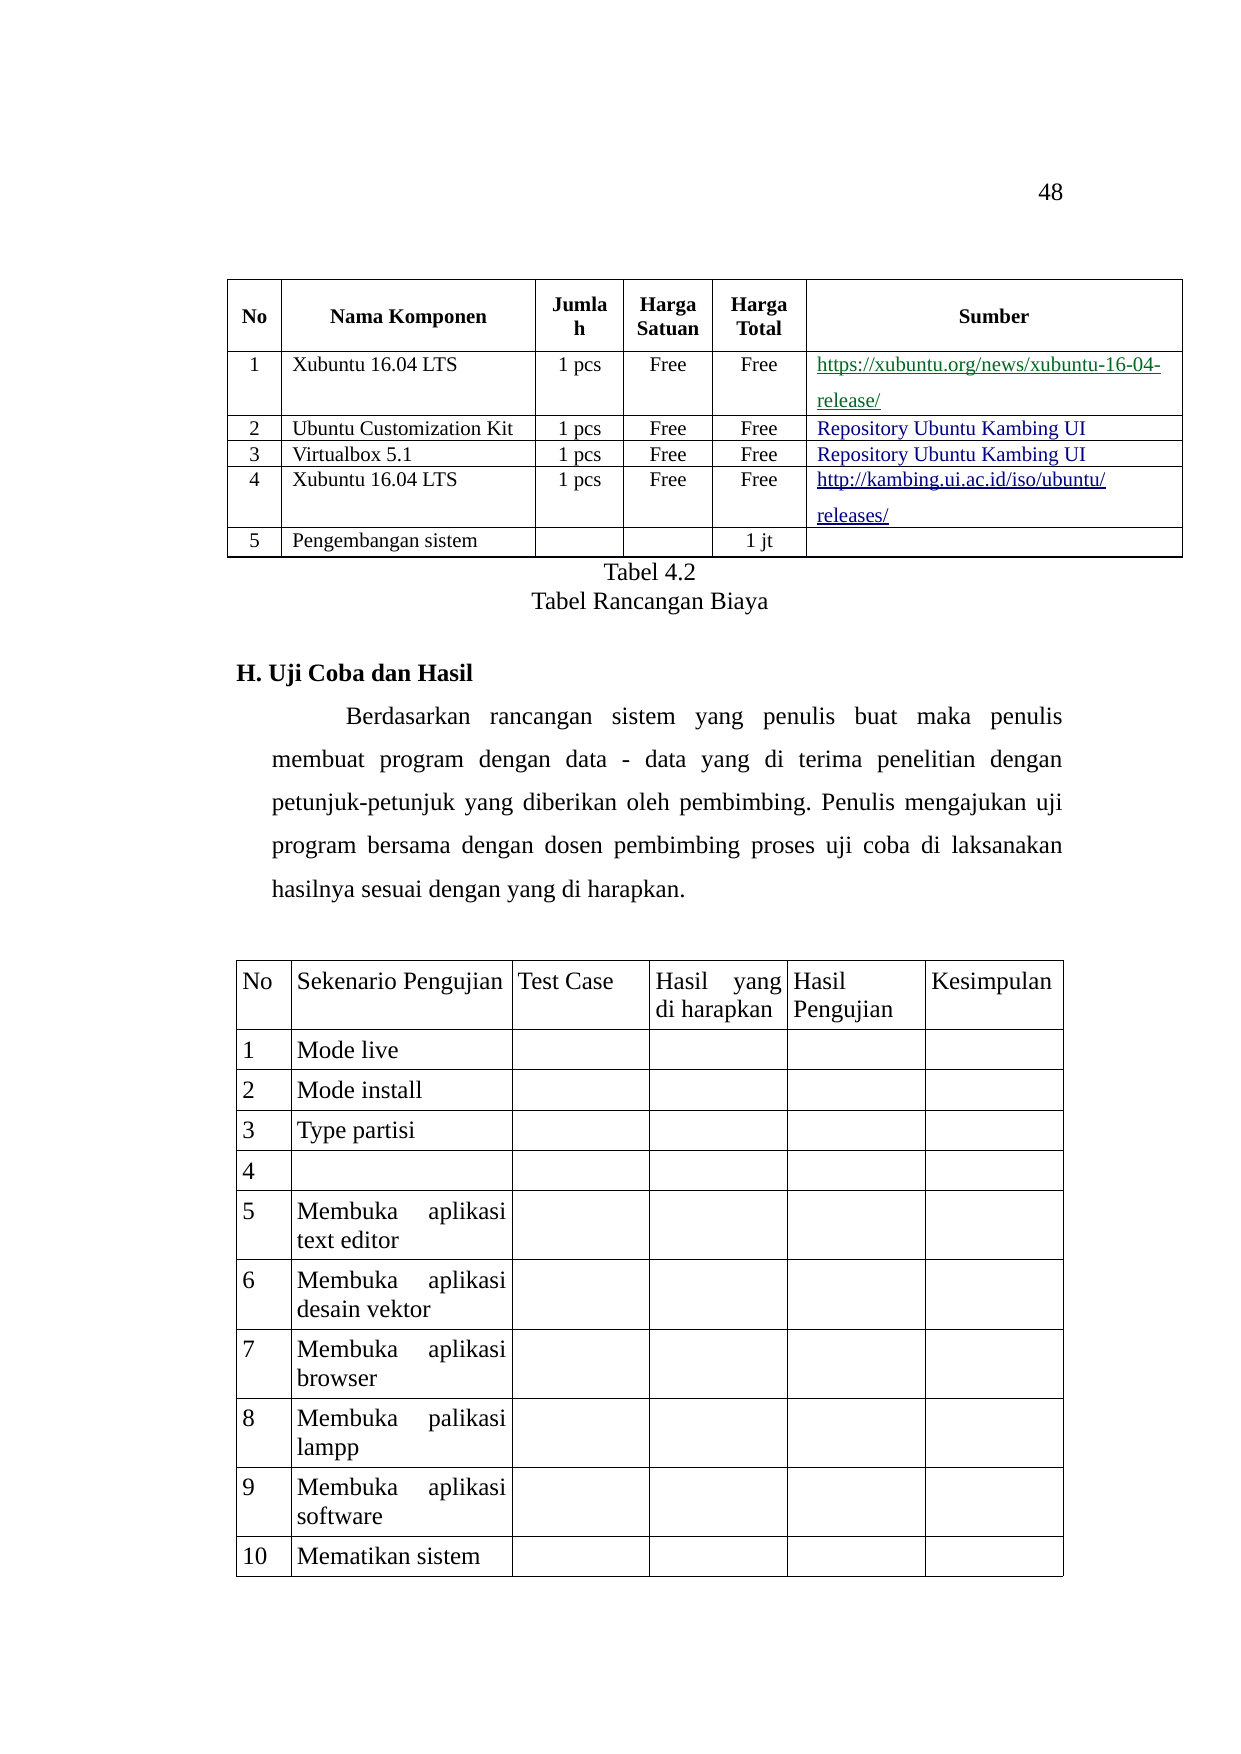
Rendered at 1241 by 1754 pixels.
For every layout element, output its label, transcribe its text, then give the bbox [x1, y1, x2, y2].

table_cell 3 [228, 441, 281, 466]
text Tabel 4.2 [236, 558, 1063, 586]
table_cell [650, 1030, 787, 1069]
table_cell [513, 1399, 649, 1467]
table_cell Free [624, 467, 712, 527]
table_cell [926, 1330, 1063, 1397]
table_cell 6 [237, 1260, 291, 1328]
table_cell 4 [228, 467, 281, 527]
table_cell 2 [228, 416, 281, 440]
table_cell [926, 1070, 1063, 1110]
table_cell Membuka aplikasi software [292, 1468, 512, 1536]
table_cell Free [713, 467, 806, 527]
table_cell [788, 1151, 925, 1190]
table_cell 8 [237, 1399, 291, 1467]
table_cell 1 jt [713, 528, 806, 556]
table_cell 1 pcs [536, 467, 623, 527]
table_cell Type partisi [292, 1111, 512, 1150]
table_cell [513, 1468, 649, 1536]
table_cell [650, 1111, 787, 1150]
table_cell [926, 1111, 1063, 1150]
table_cell [513, 1260, 649, 1328]
table_header Nama Komponen [282, 280, 535, 351]
table_cell Mode live [292, 1030, 512, 1069]
table_header No [237, 961, 291, 1029]
table_header Kesimpulan [926, 961, 1063, 1029]
table_header Hasil yang di harapkan [650, 961, 787, 1029]
table_cell [513, 1070, 649, 1110]
table_cell Free [713, 416, 806, 440]
table_cell [650, 1070, 787, 1110]
table_cell [650, 1330, 787, 1397]
table_cell https://xubuntu.org/news/xubuntu-16-04-release/ [807, 352, 1182, 415]
table_cell Virtualbox 5.1 [282, 441, 535, 466]
table_cell [926, 1191, 1063, 1259]
table_cell Repository Ubuntu Kambing UI [807, 416, 1182, 440]
table_cell Membuka aplikasi desain vektor [292, 1260, 512, 1328]
table_cell [650, 1151, 787, 1190]
table_cell [788, 1070, 925, 1110]
table_cell Xubuntu 16.04 LTS [282, 467, 535, 527]
table_cell [788, 1330, 925, 1397]
table_cell 9 [237, 1468, 291, 1536]
table_cell 1 [237, 1030, 291, 1069]
table_cell Free [624, 441, 712, 466]
table_header Sekenario Pengujian [292, 961, 512, 1029]
table_cell [788, 1111, 925, 1150]
table_cell Membuka palikasi lampp [292, 1399, 512, 1467]
table_cell [788, 1468, 925, 1536]
table_cell [926, 1468, 1063, 1536]
table_cell [513, 1111, 649, 1150]
table_cell 4 [237, 1151, 291, 1190]
table_header No [228, 280, 281, 351]
table_cell Xubuntu 16.04 LTS [282, 352, 535, 415]
table_header Harga Total [713, 280, 806, 351]
table_cell [788, 1030, 925, 1069]
table_cell [807, 528, 1182, 556]
table_cell 1 pcs [536, 416, 623, 440]
table_cell Pengembangan sistem [282, 528, 535, 556]
table_cell Free [624, 416, 712, 440]
text Tabel Rancangan Biaya [236, 586, 1063, 615]
table_cell [536, 528, 623, 556]
table_cell 1 pcs [536, 441, 623, 466]
table_cell [788, 1399, 925, 1467]
table_cell [292, 1151, 512, 1190]
table_header Hasil Pengujian [788, 961, 925, 1029]
table_cell [926, 1030, 1063, 1069]
table_cell [650, 1260, 787, 1328]
table_cell [926, 1399, 1063, 1467]
table_cell [788, 1260, 925, 1328]
table_cell [513, 1151, 649, 1190]
table_cell Membuka aplikasi text editor [292, 1191, 512, 1259]
table_cell [650, 1399, 787, 1467]
table_cell 1 pcs [536, 352, 623, 415]
table_cell 5 [228, 528, 281, 556]
table_cell [926, 1537, 1063, 1576]
table_cell 3 [237, 1111, 291, 1150]
table_cell Ubuntu Customization Kit [282, 416, 535, 440]
table_cell http://kambing.ui.ac.id/iso/ubuntu/releases/ [807, 467, 1182, 527]
table_cell [513, 1537, 649, 1576]
table_cell Free [713, 352, 806, 415]
table_cell 2 [237, 1070, 291, 1110]
table_header Test Case [513, 961, 649, 1029]
text H. Uji Coba dan Hasil [236, 658, 1063, 687]
table_cell [650, 1468, 787, 1536]
table_cell [926, 1260, 1063, 1328]
table_cell [788, 1191, 925, 1259]
table_cell 5 [237, 1191, 291, 1259]
table_cell Free [624, 352, 712, 415]
table_cell Repository Ubuntu Kambing UI [807, 441, 1182, 466]
table_cell 10 [237, 1537, 291, 1576]
text Berdasarkan rancangan sistem yang penulis buat maka penulis membuat program dengan data - data yang di terima penelitian dengan petunjuk-petunjuk yang diberikan oleh pembimbing. Penulis mengajukan uji program bersama dengan dosen pembimbing proses uji coba di laksanakan hasilnya sesuai dengan yang di harapkan. [272, 701, 1063, 902]
table_cell [788, 1537, 925, 1576]
table_header Jumlah [536, 280, 623, 351]
table_cell Free [713, 441, 806, 466]
table_cell [513, 1191, 649, 1259]
table_cell [926, 1151, 1063, 1190]
table_header Harga Satuan [624, 280, 712, 351]
table_header Sumber [807, 280, 1182, 351]
table_cell Mode install [292, 1070, 512, 1110]
table_cell [650, 1537, 787, 1576]
table_cell 7 [237, 1330, 291, 1397]
table_cell Mematikan sistem [292, 1537, 512, 1576]
table_cell [513, 1330, 649, 1397]
table_cell 1 [228, 352, 281, 415]
table_cell [650, 1191, 787, 1259]
table_cell [624, 528, 712, 556]
table_cell [513, 1030, 649, 1069]
table_cell Membuka aplikasi browser [292, 1330, 512, 1397]
